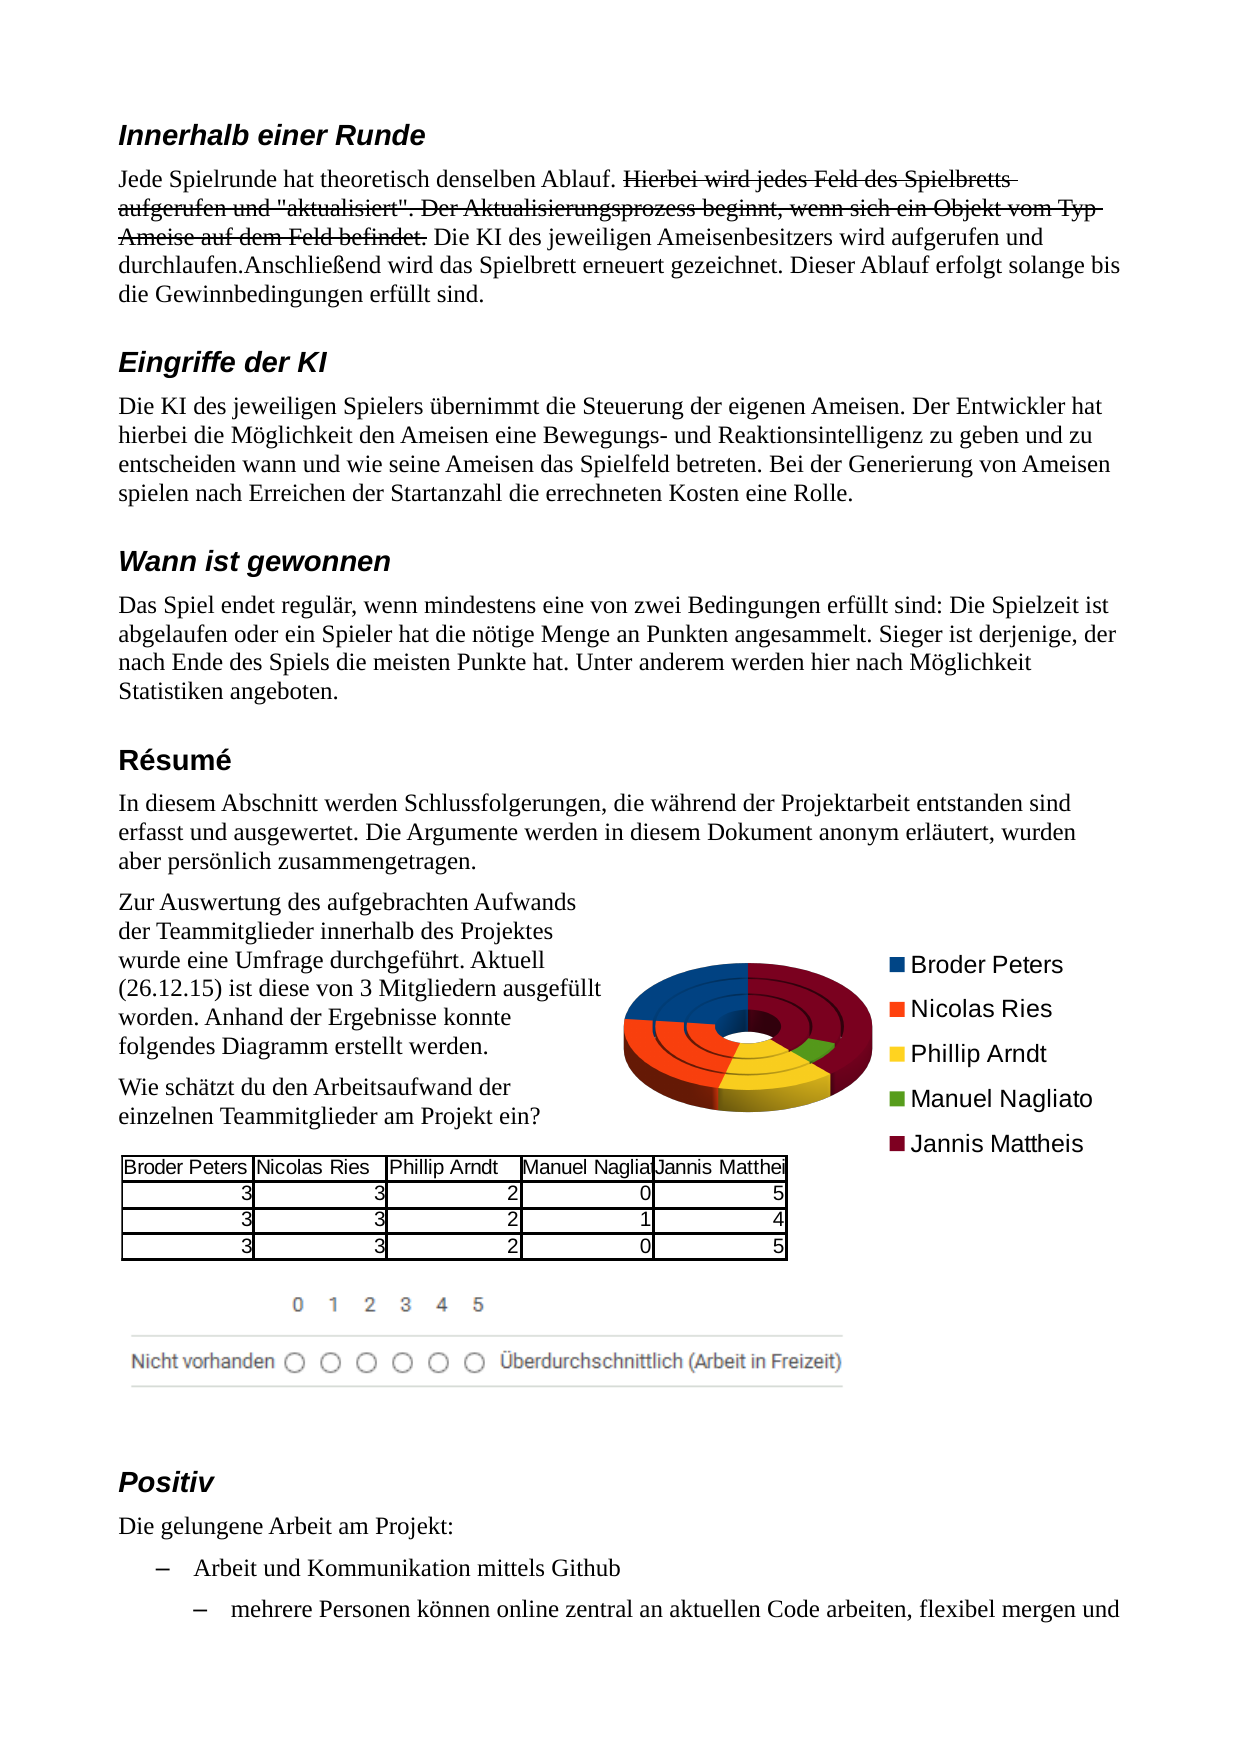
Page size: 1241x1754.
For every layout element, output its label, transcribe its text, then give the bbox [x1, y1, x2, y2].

list mehrere Personen können online zentral an aktuellen Code arbeiten, flexibel mergen und [193, 1594, 1122, 1623]
subtitle Eingriffe der KI [118, 345, 1122, 379]
subtitle Résumé [118, 742, 1122, 776]
picture [119, 1285, 854, 1400]
subtitle Positiv [118, 1465, 1122, 1499]
text Jede Spielrunde hat theoretisch denselben Ablauf. Hierbei wird jedes Feld des Spielbretts aufgerufen und "aktualisiert". Der Aktualisierungsprozess beginnt, wenn sich ein Objekt vom Typ Ameise auf dem Feld befindet. Die KI des jeweiligen Ameisenbesitzers wird aufgerufen und durchlaufen.Anschließend wird das Spielbrett erneuert gezeichnet. Dieser Ablauf erfolgt solange bis die Gewinnbedingungen erfüllt sind. [118, 164, 1122, 308]
subtitle Wann ist gewonnen [118, 544, 1122, 577]
text Das Spiel endet regulär, wenn mindestens eine von zwei Bedingungen erfüllt sind: Die Spielzeit ist abgelaufen oder ein Spieler hat die nötige Menge an Punkten angesammelt. Sieger ist derjenige, der nach Ende des Spiels die meisten Punkte hat. Unter anderem werden hier nach Möglichkeit Statistiken angeboten. [118, 590, 1122, 705]
list Arbeit und Kommunikation mittels Github [156, 1553, 1122, 1581]
text In diesem Abschnitt werden Schlussfolgerungen, die während der Projektarbeit entstanden sind erfasst und ausgewertet. Die Argumente werden in diesem Dokument anonym erläutert, wurden aber persönlich zusammengetragen. [118, 788, 1122, 875]
text Zur Auswertung des aufgebrachten Aufwands der Teammitglieder innerhalb des Projektes wurde eine Umfrage durchgeführt. Aktuell (26.12.15) ist diese von 3 Mitgliedern ausgefüllt worden. Anhand der Ergebnisse konnte folgendes Diagramm erstellt werden. [118, 887, 1122, 1060]
text Wie schätzt du den Arbeitsaufwand der einzelnen Teammitglieder am Projekt ein? [118, 1072, 603, 1130]
text Die KI des jeweiligen Spielers übernimmt die Steuerung der eigenen Ameisen. Der Entwickler hat hierbei die Möglichkeit den Ameisen eine Bewegungs- und Reaktionsintelligenz zu geben und zu entscheiden wann und wie seine Ameisen das Spielfeld betreten. Bei der Generierung von Ameisen spielen nach Erreichen der Startanzahl die errechneten Kosten eine Rolle. [118, 391, 1122, 506]
text Die gelungene Arbeit am Projekt: [118, 1511, 1122, 1540]
subtitle Innerhalb einer Runde [118, 118, 1122, 152]
